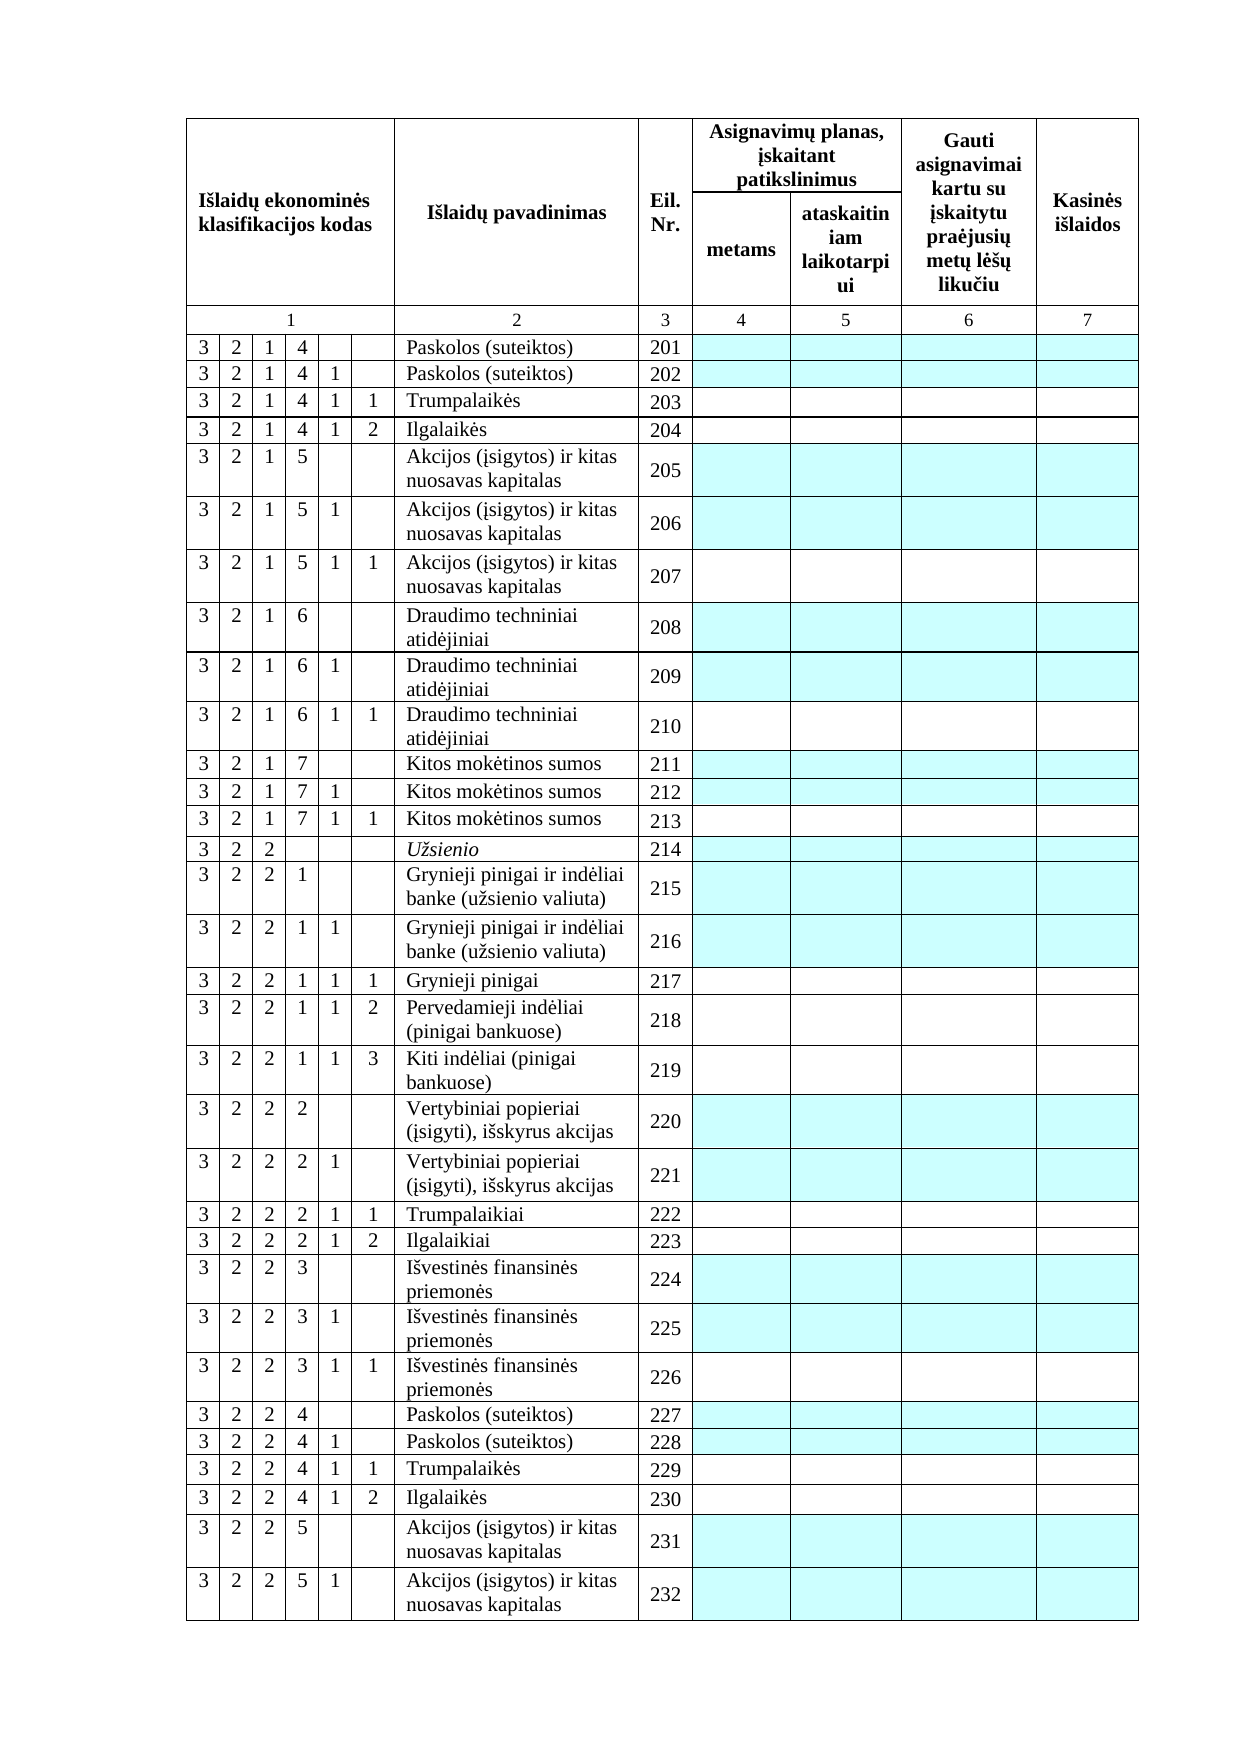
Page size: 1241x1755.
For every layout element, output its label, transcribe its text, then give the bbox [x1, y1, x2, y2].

table_cell 2 [286, 1095, 318, 1147]
table_cell 1 [352, 702, 394, 750]
table_cell 2 [395, 306, 638, 333]
table_cell 6 [286, 603, 318, 651]
table_cell [791, 1515, 901, 1567]
table_cell [352, 915, 394, 967]
table_cell [693, 1429, 790, 1454]
table_cell 2 [220, 1353, 252, 1401]
table_cell 3 [187, 1402, 219, 1428]
table_cell [902, 418, 1036, 443]
table_cell 225 [639, 1304, 692, 1352]
table_cell 2 [286, 1228, 318, 1254]
table_cell Draudimo techniniai atidėjiniai [395, 653, 638, 701]
table_cell 220 [639, 1095, 692, 1147]
table_cell [693, 444, 790, 496]
table_cell 1 [253, 418, 285, 443]
table_cell 4 [286, 388, 318, 416]
table_cell Vertybiniai popieriai (įsigyti), išskyrus akcijas [395, 1095, 638, 1147]
table_cell [352, 779, 394, 804]
table_cell 224 [639, 1255, 692, 1303]
table_cell 1 [319, 995, 351, 1045]
table_cell 1 [319, 1485, 351, 1514]
table_cell 1 [319, 388, 351, 416]
table_cell 7 [1037, 306, 1138, 333]
table_cell 1 [319, 497, 351, 549]
table_cell [902, 702, 1036, 750]
table_cell [319, 1515, 351, 1567]
table_cell 3 [187, 1455, 219, 1484]
table_cell [1037, 550, 1138, 602]
table_cell 2 [220, 806, 252, 836]
table_cell 211 [639, 751, 692, 778]
table_cell [319, 1255, 351, 1303]
table_cell [693, 1304, 790, 1352]
table_cell 2 [253, 1515, 285, 1567]
table_cell [902, 603, 1036, 651]
table_cell 2 [220, 862, 252, 914]
table_cell 3 [639, 306, 692, 333]
table_cell 204 [639, 418, 692, 443]
table_cell Paskolos (suteiktos) [395, 335, 638, 360]
table_cell 219 [639, 1046, 692, 1094]
table_cell 2 [220, 418, 252, 443]
table_cell [352, 1568, 394, 1620]
table_cell [902, 1149, 1036, 1201]
table_cell [1037, 1304, 1138, 1352]
table_cell 1 [319, 915, 351, 967]
table_cell [1037, 995, 1138, 1045]
table_cell 1 [352, 806, 394, 836]
table_cell 2 [253, 1228, 285, 1254]
table_cell Trumpalaikės [395, 388, 638, 416]
table_cell [352, 1402, 394, 1428]
table_cell 5 [286, 497, 318, 549]
table_cell [352, 862, 394, 914]
table_cell [1037, 915, 1138, 967]
table_cell [902, 1455, 1036, 1484]
table_cell 1 [319, 418, 351, 443]
table_cell 1 [253, 497, 285, 549]
table_cell 1 [319, 1353, 351, 1401]
table_cell [1037, 1255, 1138, 1303]
table_cell [902, 550, 1036, 602]
table_cell [693, 388, 790, 416]
table_cell 2 [253, 862, 285, 914]
table_cell Paskolos (suteiktos) [395, 1402, 638, 1428]
table_cell [791, 550, 901, 602]
table_cell Kitos mokėtinos sumos [395, 751, 638, 778]
table_cell 1 [187, 306, 394, 333]
table_cell 2 [220, 968, 252, 994]
table_cell 4 [286, 1429, 318, 1454]
table_cell 7 [286, 806, 318, 836]
table_cell [902, 1228, 1036, 1254]
table_cell [319, 603, 351, 651]
table_cell Išvestinės finansinės priemonės [395, 1353, 638, 1401]
table_cell [791, 862, 901, 914]
table_cell [791, 1455, 901, 1484]
table_cell [1037, 806, 1138, 836]
table_cell 2 [253, 1429, 285, 1454]
table_cell [791, 837, 901, 861]
table_cell [352, 1149, 394, 1201]
table_cell 7 [286, 751, 318, 778]
table_cell [791, 497, 901, 549]
table_cell 1 [319, 653, 351, 701]
table_cell 3 [187, 550, 219, 602]
table_cell 2 [253, 1046, 285, 1094]
table_cell Vertybiniai popieriai (įsigyti), išskyrus akcijas [395, 1149, 638, 1201]
table_cell [319, 751, 351, 778]
table_cell 229 [639, 1455, 692, 1484]
table_cell [791, 1304, 901, 1352]
table_cell [1037, 1485, 1138, 1514]
table_cell 1 [319, 1202, 351, 1227]
table_cell 209 [639, 653, 692, 701]
table_cell [791, 995, 901, 1045]
table_cell 1 [319, 779, 351, 804]
table_cell 1 [319, 361, 351, 387]
table_cell [791, 1149, 901, 1201]
table_cell [1037, 968, 1138, 994]
table_cell Kitos mokėtinos sumos [395, 779, 638, 804]
table_cell [319, 1095, 351, 1147]
table_cell 3 [187, 862, 219, 914]
table_cell [791, 1228, 901, 1254]
table_cell 4 [286, 335, 318, 360]
table_cell [352, 361, 394, 387]
table_cell 3 [187, 806, 219, 836]
table_cell Grynieji pinigai ir indėliai banke (užsienio valiuta) [395, 915, 638, 967]
table_cell 1 [286, 915, 318, 967]
table_cell [1037, 361, 1138, 387]
table_cell 1 [253, 653, 285, 701]
table_cell [791, 1485, 901, 1514]
table_cell Akcijos (įsigytos) ir kitas nuosavas kapitalas [395, 497, 638, 549]
table_cell [1037, 335, 1138, 360]
table_cell 2 [220, 361, 252, 387]
table_cell 217 [639, 968, 692, 994]
table_cell Trumpalaikės [395, 1455, 638, 1484]
table_cell 1 [253, 550, 285, 602]
table_cell 2 [220, 1429, 252, 1454]
table_cell 208 [639, 603, 692, 651]
table_cell Grynieji pinigai ir indėliai banke (užsienio valiuta) [395, 862, 638, 914]
table_cell [693, 1485, 790, 1514]
table_cell 203 [639, 388, 692, 416]
table_cell 3 [352, 1046, 394, 1094]
table_cell [902, 1402, 1036, 1428]
table_cell 1 [253, 444, 285, 496]
table_cell [791, 444, 901, 496]
table_cell 2 [220, 915, 252, 967]
table_cell 215 [639, 862, 692, 914]
table_cell 4 [286, 1485, 318, 1514]
table_cell [693, 1046, 790, 1094]
table_cell [902, 1353, 1036, 1401]
table_cell 1 [352, 1202, 394, 1227]
table_cell 1 [253, 603, 285, 651]
table_cell 3 [286, 1353, 318, 1401]
table_cell [352, 653, 394, 701]
table_cell [352, 444, 394, 496]
table_cell [693, 497, 790, 549]
table_cell 223 [639, 1228, 692, 1254]
table_cell 1 [253, 806, 285, 836]
table_cell [1037, 1353, 1138, 1401]
table_cell 1 [319, 1228, 351, 1254]
table_cell [791, 751, 901, 778]
table_cell 1 [352, 550, 394, 602]
table_cell 231 [639, 1515, 692, 1567]
table_cell Ilgalaikės [395, 1485, 638, 1514]
table_cell [902, 837, 1036, 861]
table_cell Akcijos (įsigytos) ir kitas nuosavas kapitalas [395, 550, 638, 602]
table_cell [902, 751, 1036, 778]
table_cell [693, 550, 790, 602]
table_cell [902, 995, 1036, 1045]
table_cell 2 [220, 1304, 252, 1352]
table_cell 2 [286, 1202, 318, 1227]
table_cell 3 [286, 1255, 318, 1303]
table_cell 2 [286, 1149, 318, 1201]
table_cell [902, 1202, 1036, 1227]
table_cell 5 [791, 306, 901, 333]
table_cell 1 [286, 1046, 318, 1094]
table_cell 1 [319, 550, 351, 602]
table_cell [693, 653, 790, 701]
table_cell [1037, 1568, 1138, 1620]
table_cell [693, 779, 790, 804]
table_cell [1037, 702, 1138, 750]
table_cell [693, 751, 790, 778]
table_cell [1037, 862, 1138, 914]
table_cell [902, 1515, 1036, 1567]
table_cell 4 [693, 306, 790, 333]
table_cell 3 [187, 702, 219, 750]
table_cell [791, 968, 901, 994]
table_cell [693, 335, 790, 360]
table_cell 1 [286, 968, 318, 994]
table_cell metams [693, 193, 790, 305]
table_cell [902, 497, 1036, 549]
table_cell [1037, 653, 1138, 701]
table_cell [352, 603, 394, 651]
table_cell 3 [187, 1095, 219, 1147]
table_cell 214 [639, 837, 692, 861]
table_cell 3 [187, 335, 219, 360]
table_cell [902, 968, 1036, 994]
table_cell [902, 388, 1036, 416]
table_cell 2 [220, 388, 252, 416]
table_cell [791, 1046, 901, 1094]
table_cell 2 [220, 550, 252, 602]
table_cell [352, 837, 394, 861]
table_cell 1 [253, 335, 285, 360]
table_cell Paskolos (suteiktos) [395, 361, 638, 387]
table_cell 2 [253, 995, 285, 1045]
table_cell 2 [220, 497, 252, 549]
table_cell 2 [352, 1228, 394, 1254]
table_cell 2 [220, 1455, 252, 1484]
table_cell [791, 418, 901, 443]
table_cell 2 [220, 1228, 252, 1254]
table_cell [902, 1429, 1036, 1454]
table_cell 2 [220, 1149, 252, 1201]
table_cell 2 [220, 779, 252, 804]
table_cell 207 [639, 550, 692, 602]
table_cell [319, 335, 351, 360]
table_cell [791, 335, 901, 360]
table_header Išlaidų pavadinimas [395, 119, 638, 305]
table_cell 221 [639, 1149, 692, 1201]
table_cell [352, 1429, 394, 1454]
table_cell [693, 806, 790, 836]
table_cell 4 [286, 361, 318, 387]
table_cell 3 [187, 1353, 219, 1401]
table_cell 3 [187, 444, 219, 496]
table_cell [1037, 1455, 1138, 1484]
table_cell Kiti indėliai (pinigai bankuose) [395, 1046, 638, 1094]
table_cell [319, 1402, 351, 1428]
table_cell 2 [253, 1304, 285, 1352]
table_cell 2 [352, 418, 394, 443]
table_cell [352, 1515, 394, 1567]
table_cell [693, 1149, 790, 1201]
table_cell [791, 1353, 901, 1401]
table_cell 6 [286, 653, 318, 701]
table_cell 2 [220, 444, 252, 496]
table_cell 3 [187, 1515, 219, 1567]
table_cell 210 [639, 702, 692, 750]
table_cell [1037, 1046, 1138, 1094]
table_cell 1 [352, 1455, 394, 1484]
table_cell 2 [220, 1095, 252, 1147]
table_cell [791, 1095, 901, 1147]
table_cell [791, 603, 901, 651]
table_header Asignavimų planas, įskaitant patikslinimus [693, 119, 901, 191]
table_cell 4 [286, 1402, 318, 1428]
table_cell [791, 1429, 901, 1454]
table_cell [693, 1095, 790, 1147]
table_cell [791, 1255, 901, 1303]
table_cell Akcijos (įsigytos) ir kitas nuosavas kapitalas [395, 1568, 638, 1620]
table_cell 2 [253, 915, 285, 967]
table_cell 3 [187, 1429, 219, 1454]
table_cell [902, 361, 1036, 387]
table_cell [1037, 1402, 1138, 1428]
table_cell 1 [253, 388, 285, 416]
table_cell [902, 653, 1036, 701]
table_header Išlaidų ekonominės klasifikacijos kodas [187, 119, 394, 305]
table_cell 2 [220, 702, 252, 750]
table_cell [902, 915, 1036, 967]
table_cell [286, 837, 318, 861]
table_cell 3 [187, 915, 219, 967]
table_cell [1037, 418, 1138, 443]
table_cell Ilgalaikiai [395, 1228, 638, 1254]
table_cell [791, 1202, 901, 1227]
table_cell [352, 1304, 394, 1352]
table_cell [791, 806, 901, 836]
table_cell 3 [187, 837, 219, 861]
table_cell 3 [187, 497, 219, 549]
table_cell 2 [220, 653, 252, 701]
table_cell 1 [253, 751, 285, 778]
table_cell Grynieji pinigai [395, 968, 638, 994]
table_cell [1037, 779, 1138, 804]
table_cell [693, 1402, 790, 1428]
table_cell 2 [352, 1485, 394, 1514]
table_cell 1 [253, 702, 285, 750]
table_cell [902, 806, 1036, 836]
table_cell 2 [253, 1353, 285, 1401]
table_cell 3 [187, 418, 219, 443]
table_cell [902, 1304, 1036, 1352]
table_cell 1 [319, 1568, 351, 1620]
table_cell 6 [902, 306, 1036, 333]
table_cell 2 [253, 1255, 285, 1303]
table_cell 5 [286, 1515, 318, 1567]
table_cell 3 [187, 1149, 219, 1201]
table_cell [791, 915, 901, 967]
table_cell 1 [319, 968, 351, 994]
table_cell 3 [187, 1255, 219, 1303]
table_cell [902, 335, 1036, 360]
table_cell 212 [639, 779, 692, 804]
table_cell [352, 335, 394, 360]
table_cell [791, 388, 901, 416]
table_cell 3 [187, 361, 219, 387]
table_cell [902, 1046, 1036, 1094]
table_cell 1 [319, 1149, 351, 1201]
table_cell 216 [639, 915, 692, 967]
table_cell [693, 862, 790, 914]
table_cell 4 [286, 418, 318, 443]
table_cell 2 [253, 1149, 285, 1201]
table_cell [352, 1095, 394, 1147]
table_cell [693, 1353, 790, 1401]
table_cell 2 [220, 1202, 252, 1227]
table_cell 5 [286, 444, 318, 496]
table_cell 1 [253, 779, 285, 804]
table_cell [1037, 497, 1138, 549]
table_cell 3 [187, 1046, 219, 1094]
table_cell 3 [187, 779, 219, 804]
table_cell [319, 837, 351, 861]
table_cell 2 [220, 335, 252, 360]
table_cell [791, 361, 901, 387]
table_cell [352, 1255, 394, 1303]
table_cell 2 [220, 1515, 252, 1567]
table_cell 227 [639, 1402, 692, 1428]
table_cell 1 [319, 1429, 351, 1454]
table_cell 2 [220, 751, 252, 778]
table_cell [693, 1568, 790, 1620]
table_cell 2 [253, 1485, 285, 1514]
table_cell 7 [286, 779, 318, 804]
table_cell 2 [220, 1046, 252, 1094]
table_cell 1 [319, 1455, 351, 1484]
table_cell Ilgalaikės [395, 418, 638, 443]
table_cell [1037, 388, 1138, 416]
table_cell 2 [220, 603, 252, 651]
table_cell [319, 444, 351, 496]
table_cell 3 [286, 1304, 318, 1352]
table_cell 2 [253, 1455, 285, 1484]
table_cell 4 [286, 1455, 318, 1484]
table_cell 1 [286, 862, 318, 914]
table_cell 228 [639, 1429, 692, 1454]
table_cell 1 [319, 806, 351, 836]
table_cell 230 [639, 1485, 692, 1514]
table_cell 3 [187, 1202, 219, 1227]
table_cell 222 [639, 1202, 692, 1227]
table_cell 2 [220, 837, 252, 861]
table_cell [693, 1515, 790, 1567]
table_cell 1 [286, 995, 318, 1045]
table_cell [693, 995, 790, 1045]
table_cell Kitos mokėtinos sumos [395, 806, 638, 836]
table_cell [791, 779, 901, 804]
table_cell Akcijos (įsigytos) ir kitas nuosavas kapitalas [395, 1515, 638, 1567]
table_cell Paskolos (suteiktos) [395, 1429, 638, 1454]
table_cell [902, 779, 1036, 804]
table_cell 2 [220, 995, 252, 1045]
table_cell 3 [187, 968, 219, 994]
table_header Eil. Nr. [639, 119, 692, 305]
table_cell 2 [220, 1402, 252, 1428]
table_cell 1 [352, 968, 394, 994]
table_cell [693, 1455, 790, 1484]
table_cell [693, 968, 790, 994]
table_cell [791, 702, 901, 750]
table_cell [693, 915, 790, 967]
table_cell Draudimo techniniai atidėjiniai [395, 702, 638, 750]
table_cell [693, 1202, 790, 1227]
table_cell 1 [319, 702, 351, 750]
table_cell [791, 1568, 901, 1620]
table_cell [902, 1255, 1036, 1303]
table_cell 202 [639, 361, 692, 387]
table_cell [1037, 1429, 1138, 1454]
table_cell [1037, 603, 1138, 651]
table_cell 1 [352, 1353, 394, 1401]
table_cell 3 [187, 388, 219, 416]
table_cell [693, 1255, 790, 1303]
table_cell 3 [187, 751, 219, 778]
table_cell [693, 361, 790, 387]
table_cell 3 [187, 653, 219, 701]
table_cell Išvestinės finansinės priemonės [395, 1255, 638, 1303]
table_cell [1037, 1149, 1138, 1201]
table_cell 2 [253, 1095, 285, 1147]
table_cell 206 [639, 497, 692, 549]
table_cell 3 [187, 1228, 219, 1254]
table_cell [791, 653, 901, 701]
table_cell 1 [352, 388, 394, 416]
table_cell [902, 862, 1036, 914]
table_cell [693, 837, 790, 861]
table_cell 6 [286, 702, 318, 750]
table_cell Pervedamieji indėliai (pinigai bankuose) [395, 995, 638, 1045]
table_cell 2 [253, 1202, 285, 1227]
table_cell 1 [253, 361, 285, 387]
table_cell 2 [253, 1402, 285, 1428]
table_cell [352, 497, 394, 549]
table_cell [902, 1485, 1036, 1514]
table_cell 218 [639, 995, 692, 1045]
table_cell 2 [352, 995, 394, 1045]
table_cell 2 [220, 1568, 252, 1620]
table_cell 205 [639, 444, 692, 496]
table_cell 2 [253, 837, 285, 861]
table_cell 226 [639, 1353, 692, 1401]
table_cell [902, 1095, 1036, 1147]
table_cell [791, 1402, 901, 1428]
table_cell [693, 603, 790, 651]
table_header Gauti asignavimai kartu su įskaitytu praėjusių metų lėšų likučiu [902, 119, 1036, 305]
table_cell Draudimo techniniai atidėjiniai [395, 603, 638, 651]
table_cell [693, 418, 790, 443]
table_cell [1037, 444, 1138, 496]
table_cell 2 [253, 968, 285, 994]
table_cell [352, 751, 394, 778]
table_cell [902, 1568, 1036, 1620]
table_cell 5 [286, 550, 318, 602]
table_cell Užsienio [395, 837, 638, 861]
table_cell 2 [253, 1568, 285, 1620]
table_cell 201 [639, 335, 692, 360]
table_cell [1037, 1228, 1138, 1254]
table_cell Išvestinės finansinės priemonės [395, 1304, 638, 1352]
table_cell [319, 862, 351, 914]
table_cell 3 [187, 603, 219, 651]
table_cell 5 [286, 1568, 318, 1620]
table_cell Trumpalaikiai [395, 1202, 638, 1227]
table_cell 2 [220, 1255, 252, 1303]
table_cell 3 [187, 1304, 219, 1352]
table_cell [1037, 1202, 1138, 1227]
table_cell [902, 444, 1036, 496]
table_cell 232 [639, 1568, 692, 1620]
table_cell ataskaitiniam laikotarpiui [791, 193, 901, 305]
table_cell 3 [187, 1485, 219, 1514]
table_cell 3 [187, 995, 219, 1045]
table_cell 3 [187, 1568, 219, 1620]
table_cell [693, 1228, 790, 1254]
table_cell 1 [319, 1304, 351, 1352]
table_cell 1 [319, 1046, 351, 1094]
table_cell [1037, 1515, 1138, 1567]
table_cell [1037, 1095, 1138, 1147]
table_cell [1037, 751, 1138, 778]
table_cell 213 [639, 806, 692, 836]
table_cell [693, 702, 790, 750]
table_cell 2 [220, 1485, 252, 1514]
table_header Kasinės išlaidos [1037, 119, 1138, 305]
table_cell Akcijos (įsigytos) ir kitas nuosavas kapitalas [395, 444, 638, 496]
table_cell [1037, 837, 1138, 861]
